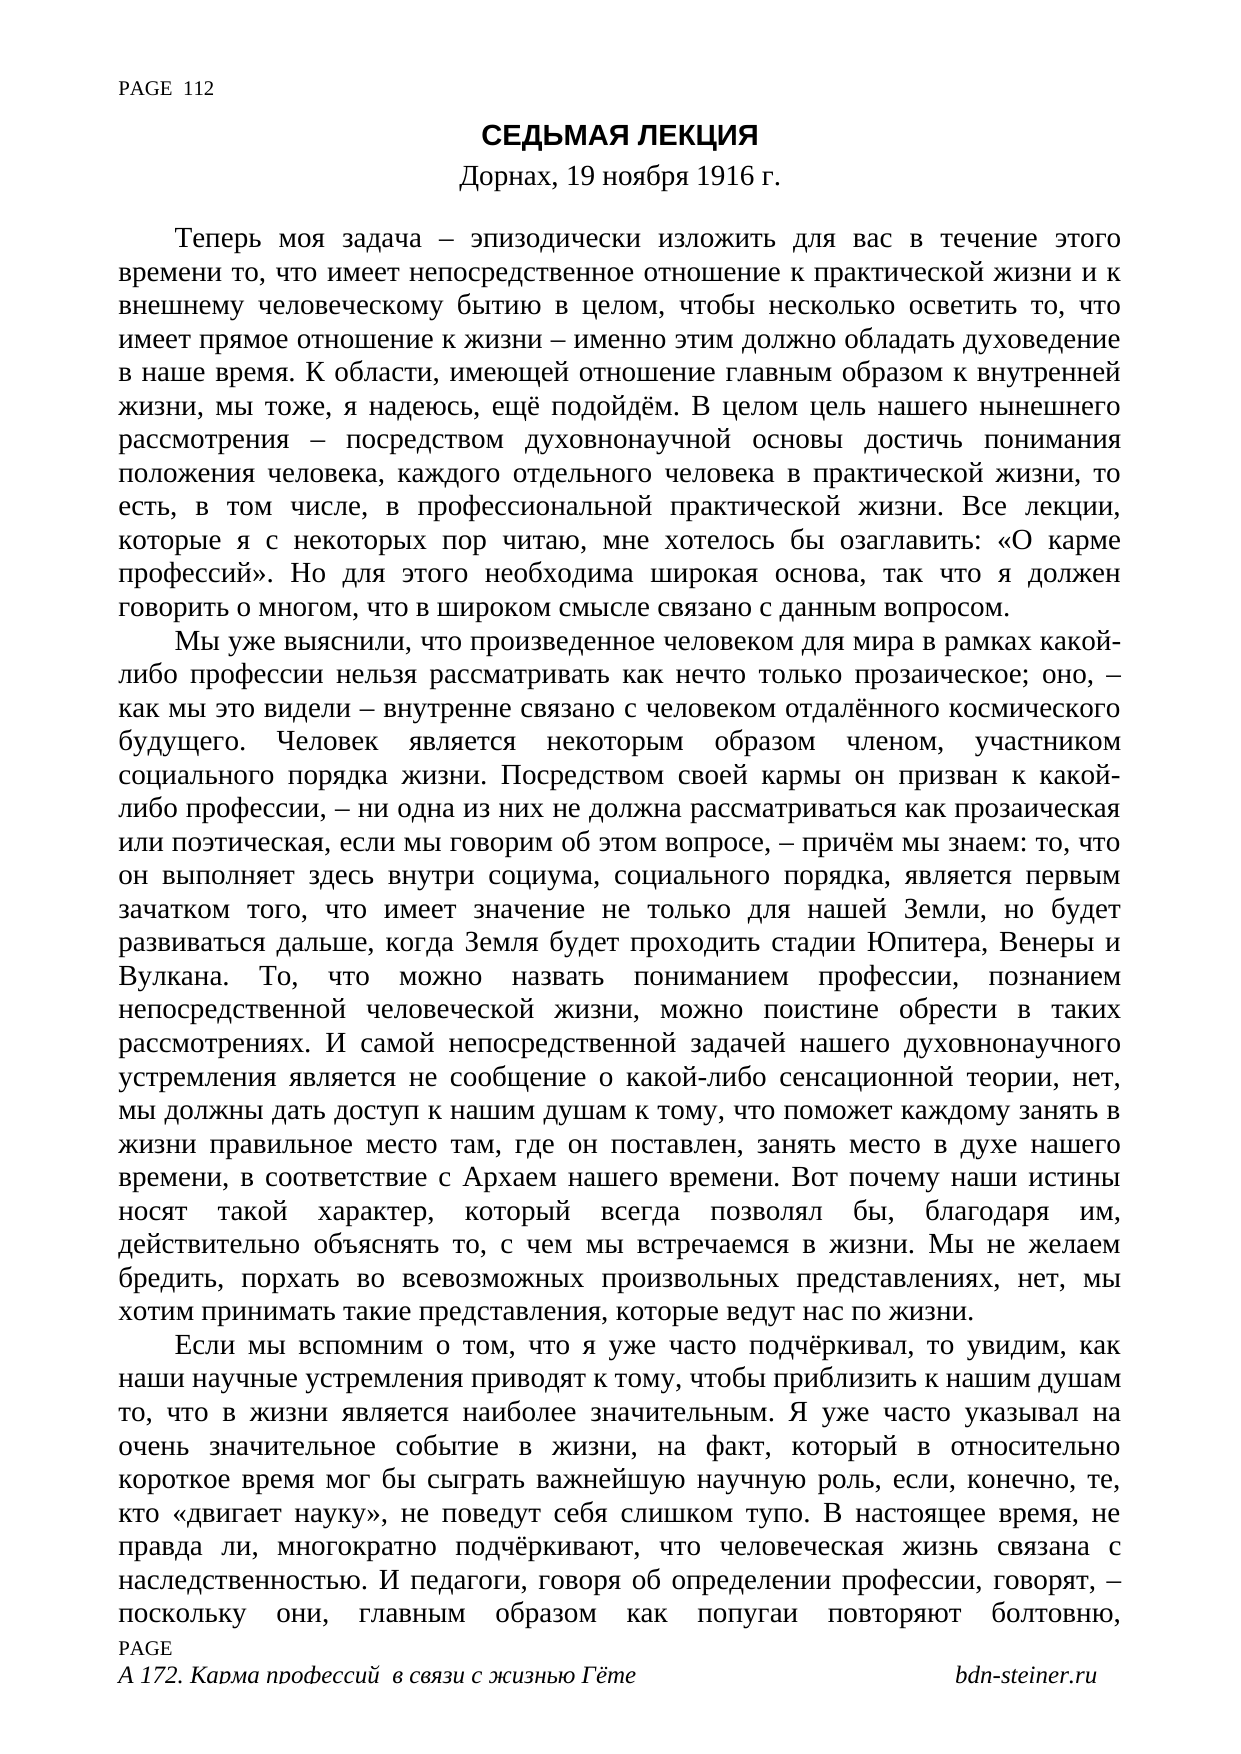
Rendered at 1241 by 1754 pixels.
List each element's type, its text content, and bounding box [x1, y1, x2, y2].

text Если мы вспомним о том, что я уже часто подчёркивал, то увидим, как наши научные устремления приводят к тому, чтобы приблизить к нашим душам то, что в жизни является наиболее значительным. Я уже часто указывал на очень значительное событие в жизни, на факт, который в относительно короткое время мог бы сыграть важнейшую научную роль, если, конечно, те, кто «двигает науку», не поведут себя слишком тупо. В настоящее время, не правда ли, многократно подчёркивают, что человеческая жизнь связана с наследственностью. И педагоги, говоря об определении профессии, говорят, – поскольку они, главным образом как попугаи повторяют болтовню, [118, 1327, 1122, 1629]
text Теперь моя задача – эпизодически изложить для вас в течение этого времени то, что имеет непосредственное отношение к практической жизни и к внешнему человеческому бытию в целом, чтобы несколько осветить то, что имеет прямое отношение к жизни – именно этим должно обладать духоведение в наше время. К области, имеющей отношение главным образом к внутренней жизни, мы тоже, я надеюсь, ещё подойдём. В целом цель нашего нынешнего рассмотрения – посредством духовнонаучной основы достичь понимания положения человека, каждого отдельного человека в практической жизни, то есть, в том числе, в профессиональной практической жизни. Все лекции, которые я с некоторых пор читаю, мне хотелось бы озаглавить: «О карме профессий». Но для этого необходима широкая основа, так что я должен говорить о многом, что в широком смысле связано с данным вопросом. [118, 220, 1122, 623]
subtitle СЕДЬМАЯ ЛЕКЦИЯ [118, 118, 1122, 152]
text Мы уже выяснили, что произведенное человеком для мира в рамках какой-либо профессии нельзя рассматривать как нечто только прозаическое; оно, – как мы это видели – внутренне связано с человеком отдалённого космического будущего. Человек является некоторым образом членом, участником социального порядка жизни. Посредством своей кармы он призван к какой-либо профессии, – ни одна из них не должна рассматриваться как прозаическая или поэтическая, если мы говорим об этом вопросе, – причём мы знаем: то, что он выполняет здесь внутри социума, социального порядка, является первым зачатком того, что имеет значение не только для нашей Земли, но будет развиваться дальше, когда Земля будет проходить стадии Юпитера, Венеры и Вулкана. То, что можно назвать пониманием профессии, познанием непосредственной человеческой жизни, можно поистине обрести в таких рассмотрениях. И самой непосредственной задачей нашего духовнонаучного устремления является не сообщение о какой-либо сенсационной теории, нет, мы должны дать доступ к нашим душам к тому, что поможет каждому занять в жизни правильное место там, где он поставлен, занять место в духе нашего времени, в соответствие с Архаем нашего времени. Вот почему наши истины носят такой характер, который всегда позволял бы, благодаря им, действительно объяснять то, с чем мы встречаемся в жизни. Мы не желаем бредить, порхать во всевозможных произвольных представлениях, нет, мы хотим принимать такие представления, которые ведут нас по жизни. [118, 623, 1122, 1327]
text Дорнах, 19 ноября 1916 г. [118, 158, 1122, 191]
